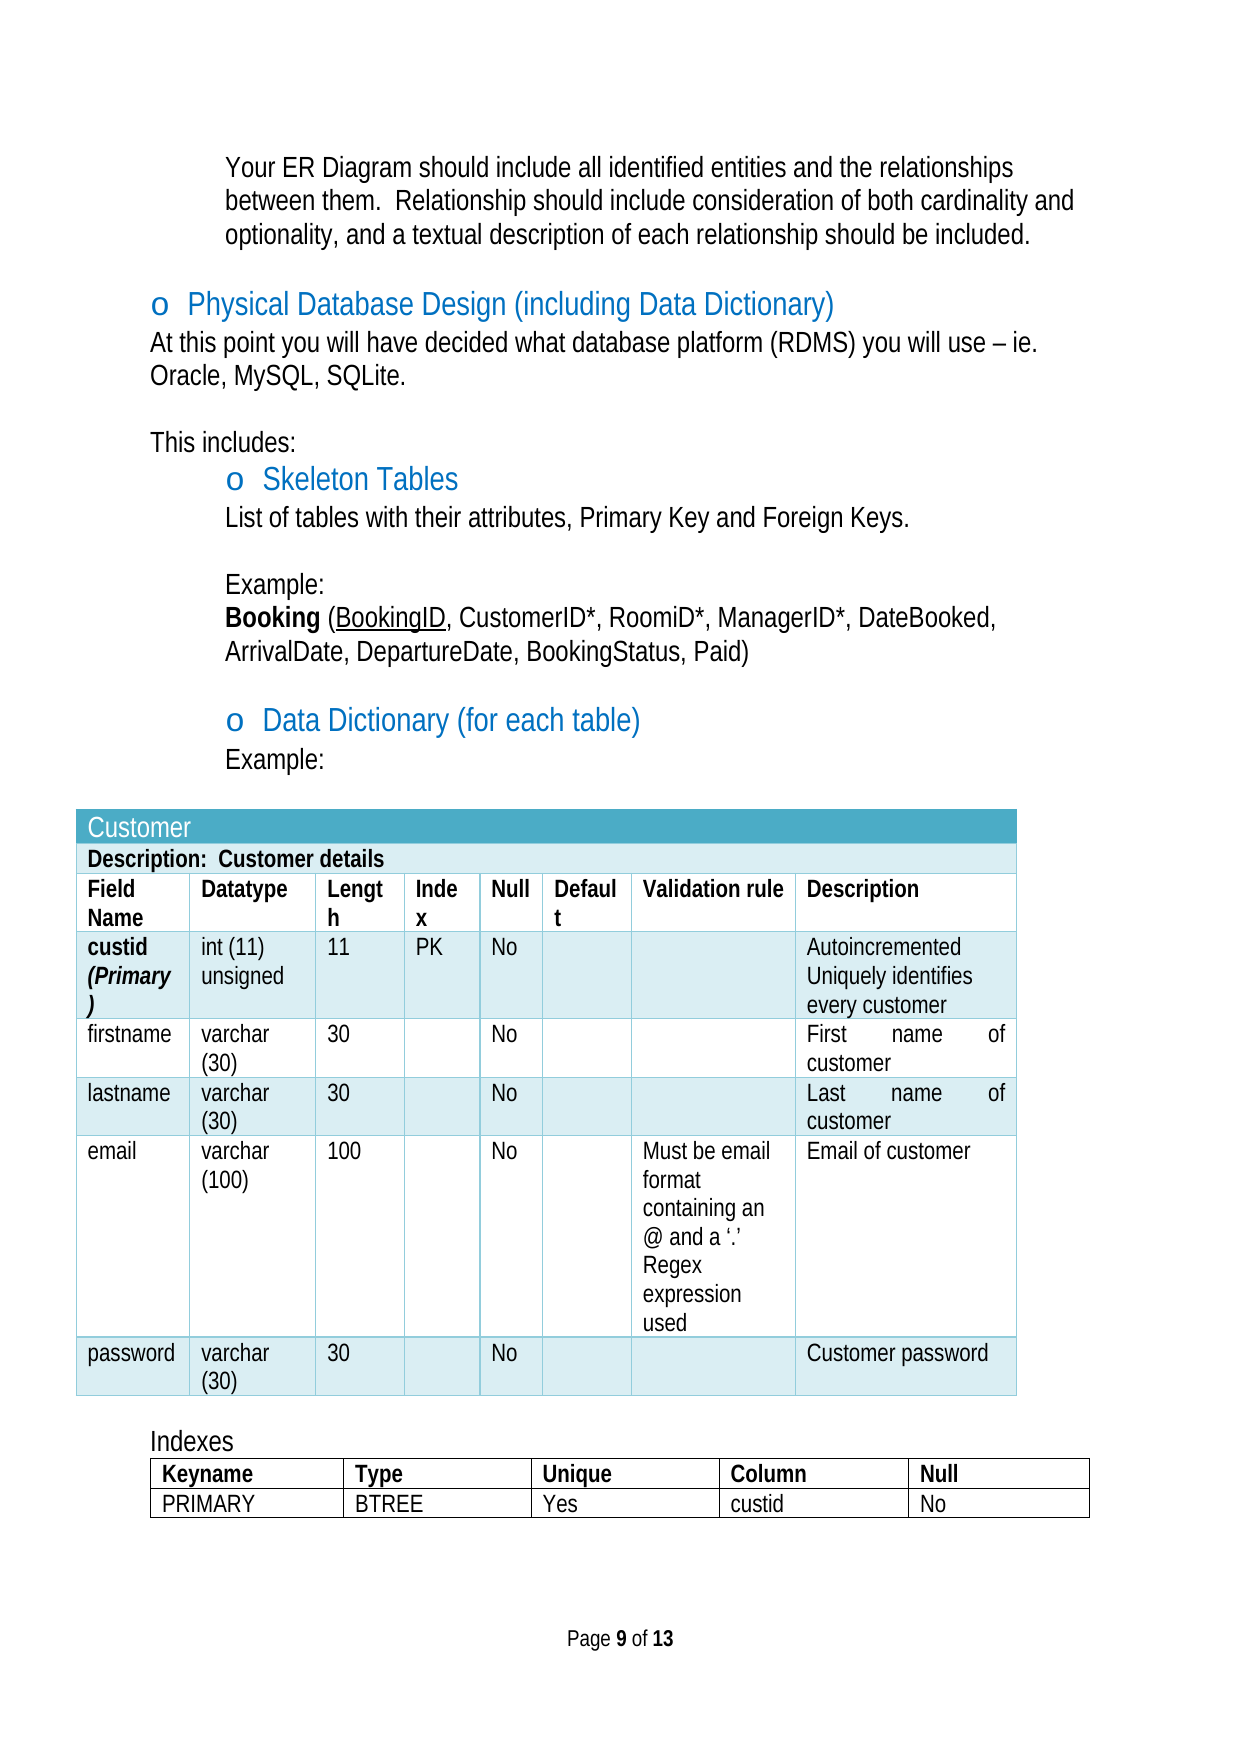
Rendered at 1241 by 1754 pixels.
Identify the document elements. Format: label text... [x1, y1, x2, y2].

table_cell Field Name [77, 874, 189, 931]
text Booking (BookingID, CustomerID*, RoomiD*, ManagerID*, DateBooked, ArrivalDate, DepartureDate, BookingStatus, Paid) [225, 600, 1090, 667]
table_cell Length [316, 874, 404, 931]
table_cell No [481, 1338, 542, 1395]
table_cell varchar (30) [190, 1078, 315, 1135]
table_cell [405, 1019, 479, 1077]
table_cell Email of customer [796, 1136, 1016, 1336]
table_header Unique [532, 1459, 719, 1488]
table_cell Description: Customer details [77, 844, 1016, 873]
table_cell [632, 1019, 795, 1077]
table_cell varchar (100) [190, 1136, 315, 1336]
table_cell Must be email format containing an @ and a ‘.’ Regex expression used [632, 1136, 795, 1336]
table_cell 100 [316, 1136, 404, 1336]
table_cell [543, 1338, 631, 1395]
table_cell Validation rule [632, 874, 795, 931]
table_cell PRIMARY [151, 1489, 343, 1517]
table_cell No [909, 1489, 1089, 1517]
table_header Type [344, 1459, 531, 1488]
table_header Keyname [151, 1459, 343, 1488]
table_cell Customer password [796, 1338, 1016, 1395]
table_header Null [909, 1459, 1089, 1488]
table_header Customer [77, 810, 1016, 843]
table_cell 30 [316, 1338, 404, 1395]
table_cell Datatype [190, 874, 315, 931]
table_cell [632, 1338, 795, 1395]
table_cell firstname [77, 1019, 189, 1077]
table_header Column [720, 1459, 908, 1488]
table_cell No [481, 932, 542, 1018]
table_cell BTREE [344, 1489, 531, 1517]
table_cell 11 [316, 932, 404, 1018]
text This includes: [150, 425, 1090, 459]
table_cell [543, 932, 631, 1018]
text Example: [225, 742, 1090, 775]
table_cell [405, 1078, 479, 1135]
table_cell No [481, 1136, 542, 1336]
table_cell Index [405, 874, 479, 931]
table_cell 30 [316, 1019, 404, 1077]
table_cell Autoincremented Uniquely identifies every customer [796, 932, 1016, 1018]
table_cell Last name of customer [796, 1078, 1016, 1135]
table_cell 30 [316, 1078, 404, 1135]
table_cell email [77, 1136, 189, 1336]
table_cell No [481, 1019, 542, 1077]
text Example: [225, 567, 1090, 600]
table_cell [632, 1078, 795, 1135]
table_cell [543, 1019, 631, 1077]
table_cell First name of customer [796, 1019, 1016, 1077]
list Skeleton Tables [225, 459, 1090, 500]
table_cell [543, 1078, 631, 1135]
text List of tables with their attributes, Primary Key and Foreign Keys. [225, 500, 1090, 533]
list Physical Database Design (including Data Dictionary) [150, 284, 1090, 325]
table_cell password [77, 1338, 189, 1395]
table_cell custid [720, 1489, 908, 1517]
table_cell No [481, 1078, 542, 1135]
table_cell custid (Primary) [77, 932, 189, 1018]
table_cell [632, 932, 795, 1018]
table_cell varchar (30) [190, 1338, 315, 1395]
table_cell int (11) unsigned [190, 932, 315, 1018]
table_cell PK [405, 932, 479, 1018]
table_cell lastname [77, 1078, 189, 1135]
table_cell [405, 1338, 479, 1395]
text At this point you will have decided what database platform (RDMS) you will use – ie. Oracle, MySQL, SQLite. [150, 325, 1090, 392]
table_cell Default [543, 874, 631, 931]
text Your ER Diagram should include all identified entities and the relationships between them. Relationship should include consideration of both cardinality and optionality, and a textual description of each relationship should be included. [225, 150, 1090, 250]
list Data Dictionary (for each table) [225, 701, 1090, 742]
table_cell varchar (30) [190, 1019, 315, 1077]
table_cell Description [796, 874, 1016, 931]
table_cell [543, 1136, 631, 1336]
table_cell [405, 1136, 479, 1336]
table_cell Yes [532, 1489, 719, 1517]
text Indexes [150, 1424, 1090, 1458]
table_cell Null [481, 874, 542, 931]
